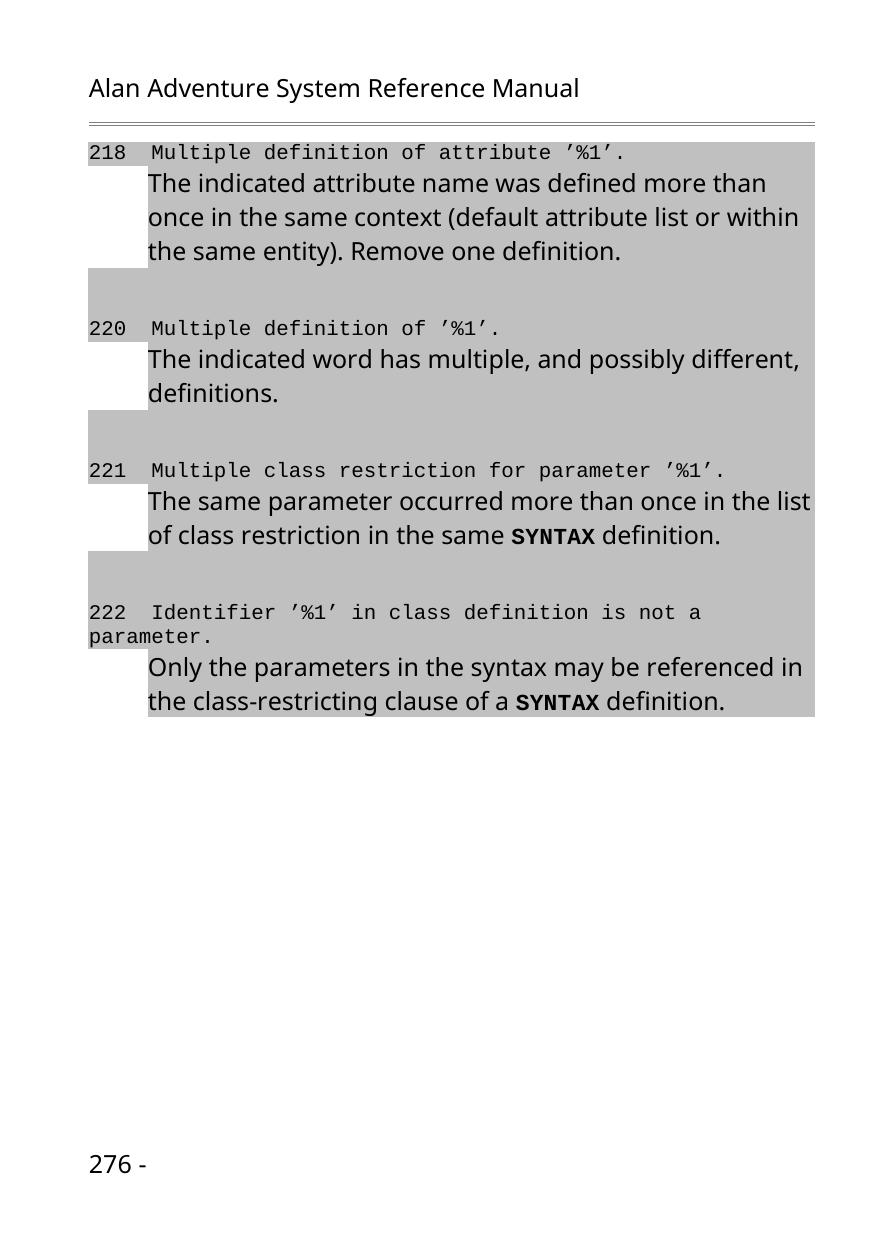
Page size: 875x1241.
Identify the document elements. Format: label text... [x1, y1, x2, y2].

text 221 Multiple class restriction for parameter ’%1’. [88, 460, 815, 484]
text 220 Multiple definition of ’%1’. [88, 318, 815, 342]
text The indicated word has multiple, and possibly different, definitions. [148, 342, 815, 410]
text The same parameter occurred more than once in the list of class re­striction in the same SYNTAX definition. [148, 484, 815, 552]
text 218 Multiple definition of attribute ’%1’. [88, 142, 815, 166]
text The indicated attribute name was defined more than once in the same context (default attribute list or within the same entity). Remove one definition. [148, 166, 815, 268]
text Only the parameters in the syntax may be referenced in the class-re­stricting clause of a SYNTAX definition. [148, 649, 815, 717]
text 222 Identifier ’%1’ in class definition is not a parameter. [88, 602, 815, 649]
